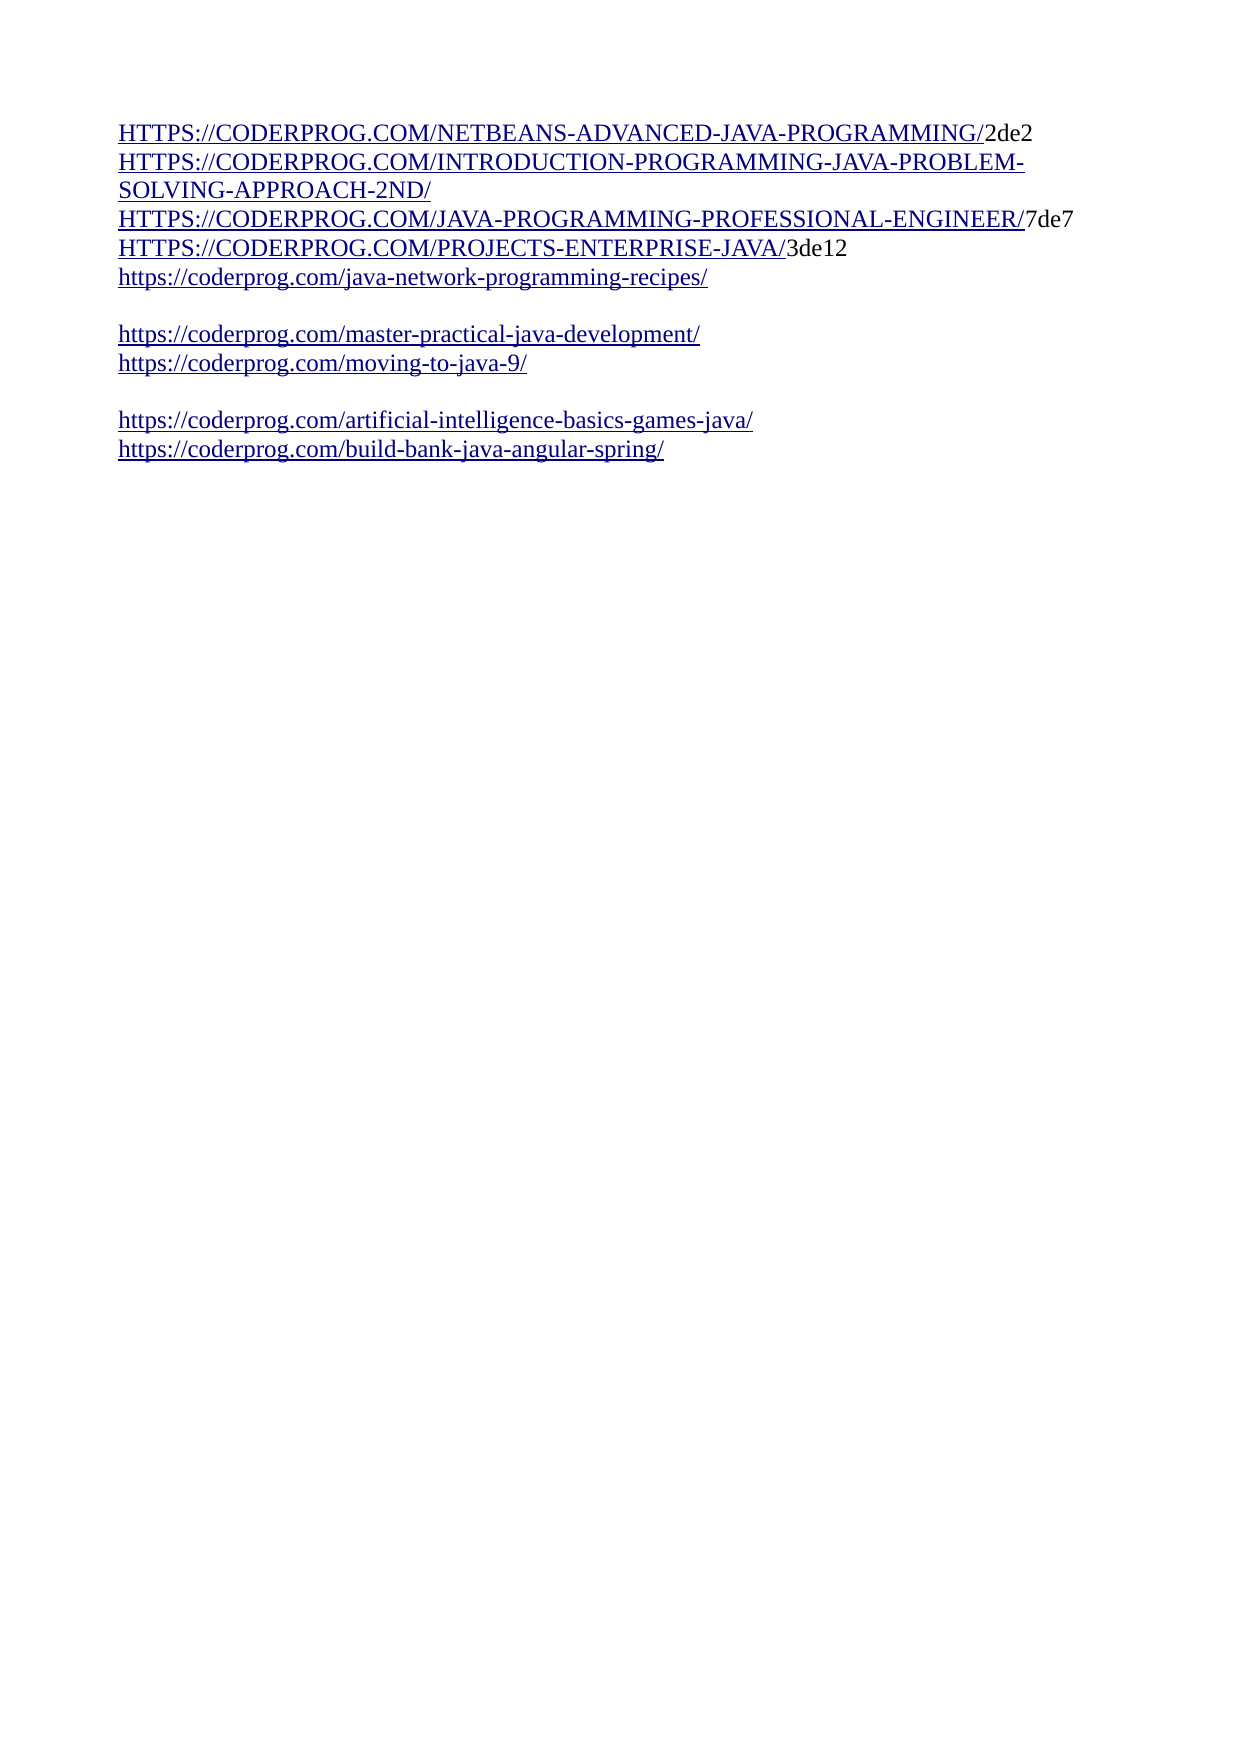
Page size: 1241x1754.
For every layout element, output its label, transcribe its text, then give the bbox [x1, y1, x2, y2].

text HTTPS://CODERPROG.COM/PROJECTS-ENTERPRISE-JAVA/3de12 [118, 233, 1122, 262]
text HTTPS://CODERPROG.COM/NETBEANS-ADVANCED-JAVA-PROGRAMMING/2de2 [118, 118, 1122, 147]
text https://coderprog.com/build-bank-java-angular-spring/ [118, 434, 1122, 463]
text https://coderprog.com/master-practical-java-development/ [118, 319, 1122, 348]
text https://coderprog.com/artificial-intelligence-basics-games-java/ [118, 406, 1122, 434]
text HTTPS://CODERPROG.COM/JAVA-PROGRAMMING-PROFESSIONAL-ENGINEER/7de7 [118, 204, 1122, 233]
text HTTPS://CODERPROG.COM/INTRODUCTION-PROGRAMMING-JAVA-PROBLEM-SOLVING-APPROACH-2ND/ [118, 147, 1122, 204]
text https://coderprog.com/moving-to-java-9/ [118, 348, 1122, 377]
text https://coderprog.com/java-network-programming-recipes/ [118, 262, 1122, 291]
